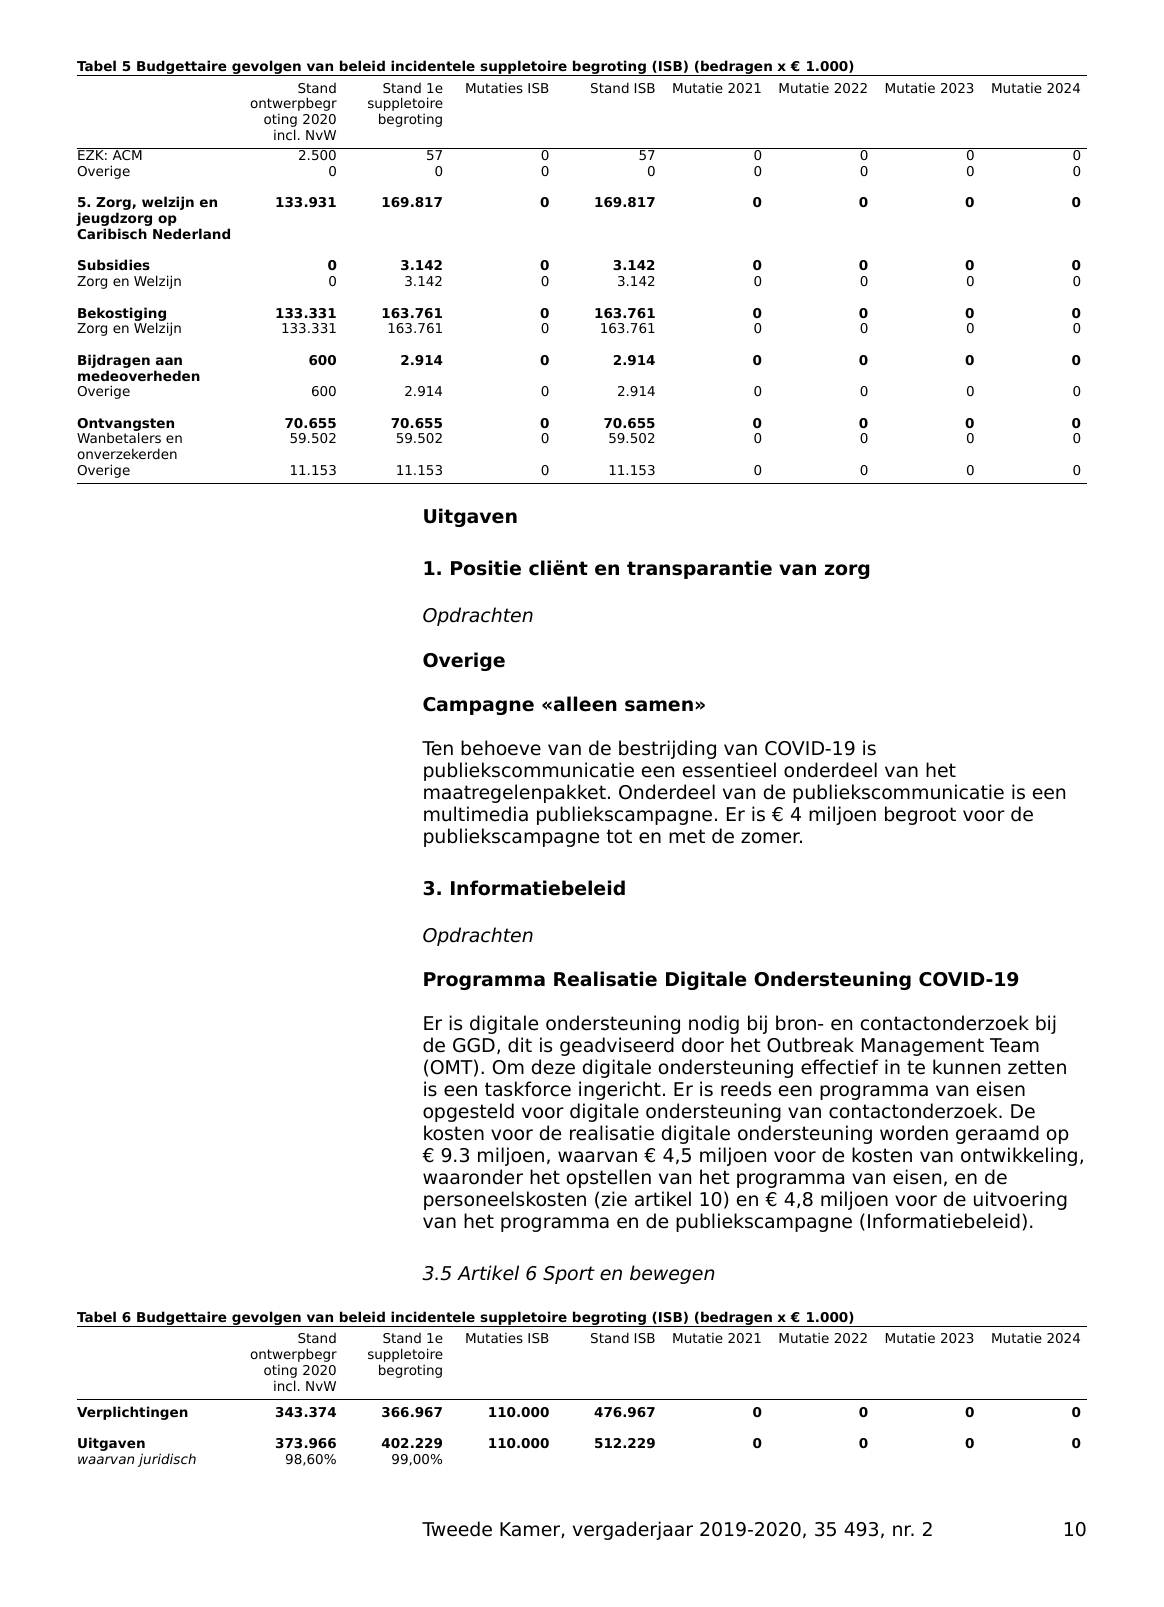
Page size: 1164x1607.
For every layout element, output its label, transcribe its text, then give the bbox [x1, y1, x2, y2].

table_cell 169.817 [555, 195, 661, 242]
table_cell [661, 243, 768, 258]
table_cell 0 [768, 431, 874, 463]
table_cell 0 [874, 149, 980, 164]
table_cell Mutatie 2024 [980, 76, 1087, 148]
table_cell 476.967 [555, 1400, 661, 1420]
table_cell 0 [768, 321, 874, 337]
table_cell 0 [874, 384, 980, 400]
table_cell [980, 1420, 1087, 1436]
table_cell [874, 290, 980, 305]
table_cell 0 [661, 258, 768, 274]
table_cell Verplichtingen [77, 1400, 236, 1420]
table_cell Mutatie 2022 [768, 76, 874, 148]
table_cell [343, 337, 449, 353]
table_cell 0 [874, 258, 980, 274]
table_cell 163.761 [343, 321, 449, 337]
table_cell 98,60% [236, 1452, 342, 1467]
table_cell 5. Zorg, welzijn en jeugdzorg op Caribisch Nederland [77, 195, 236, 242]
table_cell 0 [874, 305, 980, 321]
table_cell 169.817 [343, 195, 449, 242]
table_cell Ontvangsten [77, 416, 236, 431]
table_cell [236, 243, 342, 258]
table_cell Mutatie 2023 [874, 1327, 980, 1399]
table_cell 0 [768, 1436, 874, 1452]
table_cell 0 [661, 384, 768, 400]
table_cell 2.914 [555, 353, 661, 384]
subtitle Programma Realisatie Digitale Ondersteuning COVID-19 [422, 969, 1087, 991]
table_cell [449, 290, 555, 305]
table_cell 11.153 [236, 463, 342, 483]
table_cell [661, 1420, 768, 1436]
table_cell Stand 1e suppletoire begroting [343, 76, 449, 148]
table_cell 0 [874, 274, 980, 290]
table_cell 0 [768, 416, 874, 431]
subtitle 3. Informatiebeleid [422, 878, 1087, 900]
table_cell [343, 180, 449, 195]
table_cell 0 [980, 321, 1087, 337]
table_cell [449, 337, 555, 353]
table_cell 343.374 [236, 1400, 342, 1420]
table_cell 0 [343, 164, 449, 179]
table_cell 0 [661, 305, 768, 321]
table_cell 0 [768, 1400, 874, 1420]
table_cell 0 [874, 321, 980, 337]
table_cell Mutatie 2022 [768, 1327, 874, 1399]
table_cell 0 [449, 149, 555, 164]
table_cell [555, 337, 661, 353]
table_cell 3.142 [343, 274, 449, 290]
table_cell Bekostiging [77, 305, 236, 321]
table_cell Overige [77, 384, 236, 400]
table_cell 0 [661, 1436, 768, 1452]
table_cell Bijdragen aan medeoverheden [77, 353, 236, 384]
table_cell [874, 400, 980, 416]
subtitle 1. Positie cliënt en transparantie van zorg [422, 558, 1087, 580]
table_cell 373.966 [236, 1436, 342, 1452]
table_cell 0 [874, 463, 980, 483]
table_cell 0 [661, 416, 768, 431]
table_cell [555, 290, 661, 305]
table_cell Mutatie 2021 [661, 1327, 768, 1399]
table_cell 0 [661, 353, 768, 384]
table_cell 0 [661, 195, 768, 242]
table_cell 0 [874, 431, 980, 463]
table_cell 0 [768, 195, 874, 242]
table_cell [555, 1452, 661, 1467]
table_cell 57 [343, 149, 449, 164]
table_cell [980, 400, 1087, 416]
table_cell 0 [980, 384, 1087, 400]
table_cell 0 [555, 164, 661, 179]
table_cell [768, 1420, 874, 1436]
text Er is digitale ondersteuning nodig bij bron- en contactonderzoek bij de GGD, dit is geadviseerd door het Outbreak Management Team (OMT). Om deze digitale ondersteuning effectief in te kunnen zetten is een taskforce ingericht. Er is reeds een programma van eisen opgesteld voor digitale ondersteuning van contactonderzoek. De kosten voor de realisatie digitale ondersteuning worden geraamd op € 9.3 miljoen, waarvan € 4,5 miljoen voor de kosten van ontwikkeling, waaronder het opstellen van het programma van eisen, en de personeelskosten (zie artikel 10) en € 4,8 miljoen voor de uitvoering van het programma en de publiekscampagne (Informatiebeleid). [422, 1013, 1087, 1233]
table_cell [661, 290, 768, 305]
table_cell [236, 290, 342, 305]
table_cell 57 [555, 149, 661, 164]
table_cell [77, 337, 236, 353]
subtitle 3.5 Artikel 6 Sport en bewegen [422, 1263, 1087, 1285]
table_cell [980, 337, 1087, 353]
table_cell 0 [449, 305, 555, 321]
table_cell 0 [236, 274, 342, 290]
table_cell 600 [236, 384, 342, 400]
table_header Tabel 5 Budgettaire gevolgen van beleid incidentele suppletoire begroting (ISB) (bedragen x € 1.000) [77, 59, 1087, 75]
table_cell [449, 180, 555, 195]
table_cell 0 [874, 1400, 980, 1420]
table_cell Mutaties ISB [449, 1327, 555, 1399]
table_cell [980, 243, 1087, 258]
table_cell 0 [661, 1400, 768, 1420]
table_cell 0 [768, 353, 874, 384]
table_cell 0 [768, 463, 874, 483]
table_cell Uitgaven [77, 1436, 236, 1452]
table_cell [343, 290, 449, 305]
table_cell [661, 1452, 768, 1467]
table_cell Overige [77, 164, 236, 179]
table_cell 59.502 [555, 431, 661, 463]
table_cell 70.655 [236, 416, 342, 431]
table_cell 59.502 [343, 431, 449, 463]
table_cell [980, 180, 1087, 195]
table_cell 0 [236, 258, 342, 274]
table_cell 70.655 [343, 416, 449, 431]
subtitle Uitgaven [422, 506, 1087, 528]
table_cell 0 [661, 463, 768, 483]
table_cell Stand ontwerpbegroting 2020 incl. NvW [236, 76, 342, 148]
table_cell 133.931 [236, 195, 342, 242]
table_cell [343, 400, 449, 416]
table_cell 11.153 [343, 463, 449, 483]
table_cell [77, 243, 236, 258]
table_cell [236, 1420, 342, 1436]
table_cell 133.331 [236, 321, 342, 337]
table_cell 0 [980, 1436, 1087, 1452]
table_cell 0 [768, 164, 874, 179]
table_cell 3.142 [555, 258, 661, 274]
table_cell 600 [236, 353, 342, 384]
table_cell 0 [449, 463, 555, 483]
table_cell Stand ontwerpbegroting 2020 incl. NvW [236, 1327, 342, 1399]
table_cell [555, 243, 661, 258]
table_cell [768, 1452, 874, 1467]
table_cell 0 [449, 431, 555, 463]
table_cell [874, 337, 980, 353]
table_cell [555, 180, 661, 195]
table_cell [661, 400, 768, 416]
table_cell 0 [874, 353, 980, 384]
table_cell 163.761 [555, 321, 661, 337]
table_cell Zorg en Welzijn [77, 274, 236, 290]
table_cell 0 [661, 321, 768, 337]
text Ten behoeve van de bestrijding van COVID-19 is publiekscommunicatie een essentieel onderdeel van het maatregelenpakket. Onderdeel van de publiekscommunicatie is een multimedia publiekscampagne. Er is € 4 miljoen begroot voor de publiekscampagne tot en met de zomer. [422, 738, 1087, 848]
table_cell [77, 290, 236, 305]
table_cell Zorg en Welzijn [77, 321, 236, 337]
table_cell [768, 337, 874, 353]
table_cell 0 [980, 416, 1087, 431]
table_cell [661, 180, 768, 195]
table_cell [343, 243, 449, 258]
table_cell [77, 1420, 236, 1436]
table_cell 2.500 [236, 149, 342, 164]
table_cell Mutatie 2024 [980, 1327, 1087, 1399]
table_cell [236, 180, 342, 195]
subtitle Campagne «alleen samen» [422, 694, 1087, 716]
table_cell Mutatie 2023 [874, 76, 980, 148]
table_cell [768, 400, 874, 416]
table_header Tabel 6 Budgettaire gevolgen van beleid incidentele suppletoire begroting (ISB) (bedragen x € 1.000) [77, 1310, 1087, 1326]
table_cell 163.761 [343, 305, 449, 321]
table_cell 0 [661, 164, 768, 179]
table_cell Stand 1e suppletoire begroting [343, 1327, 449, 1399]
table_cell 11.153 [555, 463, 661, 483]
table_cell 0 [980, 1400, 1087, 1420]
table_cell [768, 290, 874, 305]
subtitle Overige [422, 649, 1087, 671]
table_cell [449, 243, 555, 258]
table_cell [874, 1452, 980, 1467]
table_cell [768, 243, 874, 258]
table_cell 0 [980, 431, 1087, 463]
table_cell [343, 1420, 449, 1436]
table_cell 0 [768, 149, 874, 164]
table_cell waarvan juridisch [77, 1452, 236, 1467]
table_cell 0 [449, 164, 555, 179]
table_cell 0 [449, 274, 555, 290]
table_cell 0 [768, 274, 874, 290]
table_cell [236, 400, 342, 416]
table_cell 0 [980, 274, 1087, 290]
table_cell 0 [980, 195, 1087, 242]
table_cell 59.502 [236, 431, 342, 463]
table_cell 512.229 [555, 1436, 661, 1452]
table_cell 0 [449, 353, 555, 384]
table_cell EZK: ACM [77, 149, 236, 164]
table_cell 0 [768, 384, 874, 400]
table_cell 0 [449, 384, 555, 400]
table_cell [449, 400, 555, 416]
table_cell 0 [874, 164, 980, 179]
subtitle Opdrachten [422, 605, 1087, 627]
table_cell [449, 1420, 555, 1436]
table_cell 0 [661, 431, 768, 463]
table_cell 3.142 [343, 258, 449, 274]
table_cell 0 [449, 258, 555, 274]
table_cell Subsidies [77, 258, 236, 274]
subtitle Opdrachten [422, 925, 1087, 947]
table_cell 133.331 [236, 305, 342, 321]
table_cell 366.967 [343, 1400, 449, 1420]
table_cell 110.000 [449, 1400, 555, 1420]
table_cell Mutatie 2021 [661, 76, 768, 148]
table_cell [874, 180, 980, 195]
table_cell 3.142 [555, 274, 661, 290]
table_cell 0 [980, 258, 1087, 274]
table_cell 2.914 [343, 384, 449, 400]
table_cell 70.655 [555, 416, 661, 431]
table_cell 163.761 [555, 305, 661, 321]
table_cell 0 [980, 353, 1087, 384]
table_cell 0 [449, 195, 555, 242]
table_cell 0 [236, 164, 342, 179]
table_cell 110.000 [449, 1436, 555, 1452]
table_cell 0 [661, 149, 768, 164]
table_cell [874, 1420, 980, 1436]
table_cell 0 [874, 195, 980, 242]
table_cell Mutaties ISB [449, 76, 555, 148]
table_cell 0 [768, 258, 874, 274]
table_cell Stand ISB [555, 1327, 661, 1399]
table_cell 0 [874, 1436, 980, 1452]
table_cell 0 [980, 463, 1087, 483]
table_cell [236, 337, 342, 353]
table_cell Wanbetalers en onverzekerden [77, 431, 236, 463]
table_cell [77, 1327, 236, 1399]
table_cell 402.229 [343, 1436, 449, 1452]
table_cell [77, 400, 236, 416]
table_cell [661, 337, 768, 353]
table_cell 0 [980, 149, 1087, 164]
table_cell [77, 180, 236, 195]
table_cell Overige [77, 463, 236, 483]
table_cell [874, 243, 980, 258]
table_cell [77, 76, 236, 148]
table_cell 2.914 [343, 353, 449, 384]
table_cell 0 [980, 164, 1087, 179]
table_cell 0 [874, 416, 980, 431]
table_cell Stand ISB [555, 76, 661, 148]
table_cell [980, 290, 1087, 305]
table_cell 0 [449, 416, 555, 431]
table_cell 0 [661, 274, 768, 290]
table_cell [768, 180, 874, 195]
table_cell [555, 400, 661, 416]
table_cell 99,00% [343, 1452, 449, 1467]
table_cell [449, 1452, 555, 1467]
table_cell 0 [768, 305, 874, 321]
table_cell [555, 1420, 661, 1436]
table_cell 2.914 [555, 384, 661, 400]
table_cell 0 [980, 305, 1087, 321]
table_cell [980, 1452, 1087, 1467]
table_cell 0 [449, 321, 555, 337]
